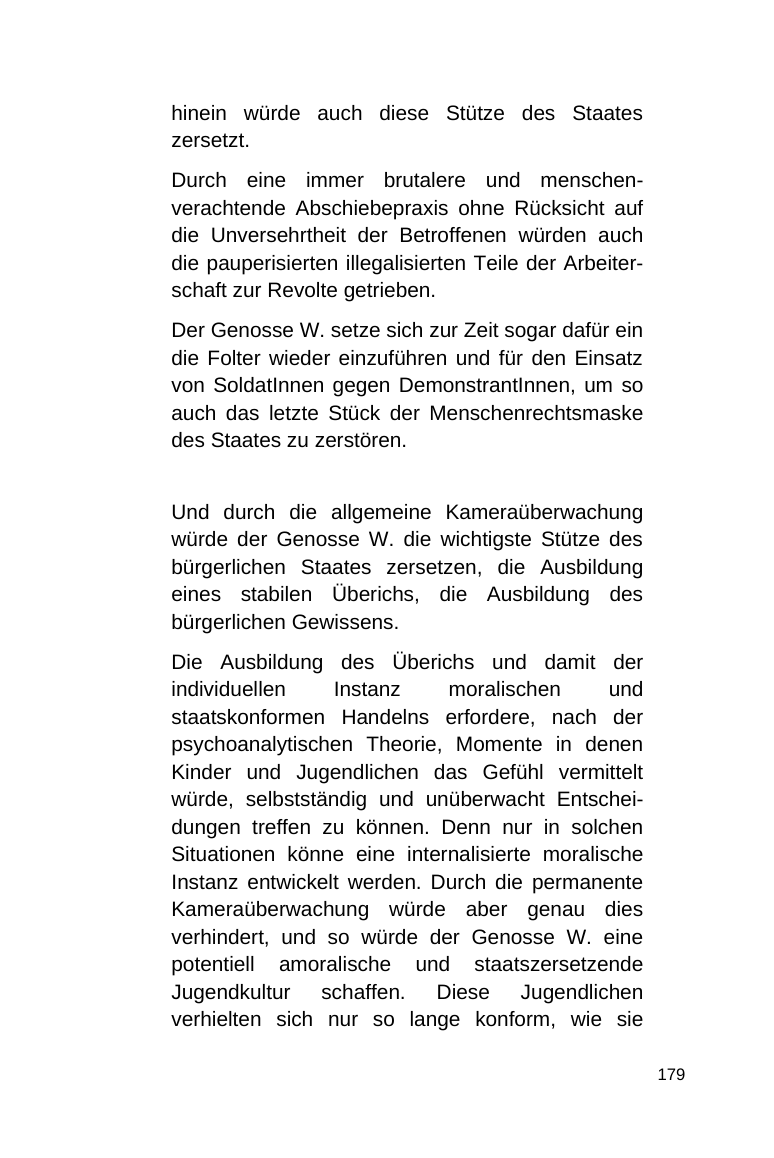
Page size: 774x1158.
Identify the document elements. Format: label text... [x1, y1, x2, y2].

text hinein würde auch diese Stütze des Staates zersetzt. [171, 100, 644, 152]
text Und durch die allgemeine Kameraüberwachung würde der Genosse W. die wichtigste Stütze des bürgerlichen Staates zersetzen, die Ausbildung eines stabilen Überichs, die Ausbildung des bürgerlichen Gewissens. [171, 500, 644, 634]
text Durch eine immer brutalere und menschen-verachtende Abschiebepraxis ohne Rücksicht auf die Unversehrtheit der Betroffenen würden auch die pauperisierten illegalisierten Teile der Arbeiter-schaft zur Revolte getrieben. [171, 168, 644, 302]
text Die Ausbildung des Überichs und damit der individuellen Instanz moralischen und staatskonformen Handelns erfordere, nach der psychoanalytischen Theorie, Momente in denen Kinder und Jugendlichen das Gefühl vermittelt würde, selbstständig und unüberwacht Entschei-dungen treffen zu können. Denn nur in solchen Situationen könne eine internalisierte moralische Instanz entwickelt werden. Durch die permanente Kameraüberwachung würde aber genau dies verhindert, und so würde der Genosse W. eine potentiell amoralische und staatszersetzende Jugendkultur schaffen. Diese Jugendlichen verhielten sich nur so lange konform, wie sie [171, 650, 644, 1031]
text Der Genosse W. setze sich zur Zeit sogar dafür ein die Folter wieder einzuführen und für den Einsatz von SoldatInnen gegen DemonstrantInnen, um so auch das letzte Stück der Menschenrechtsmaske des Staates zu zerstören. [171, 318, 644, 452]
